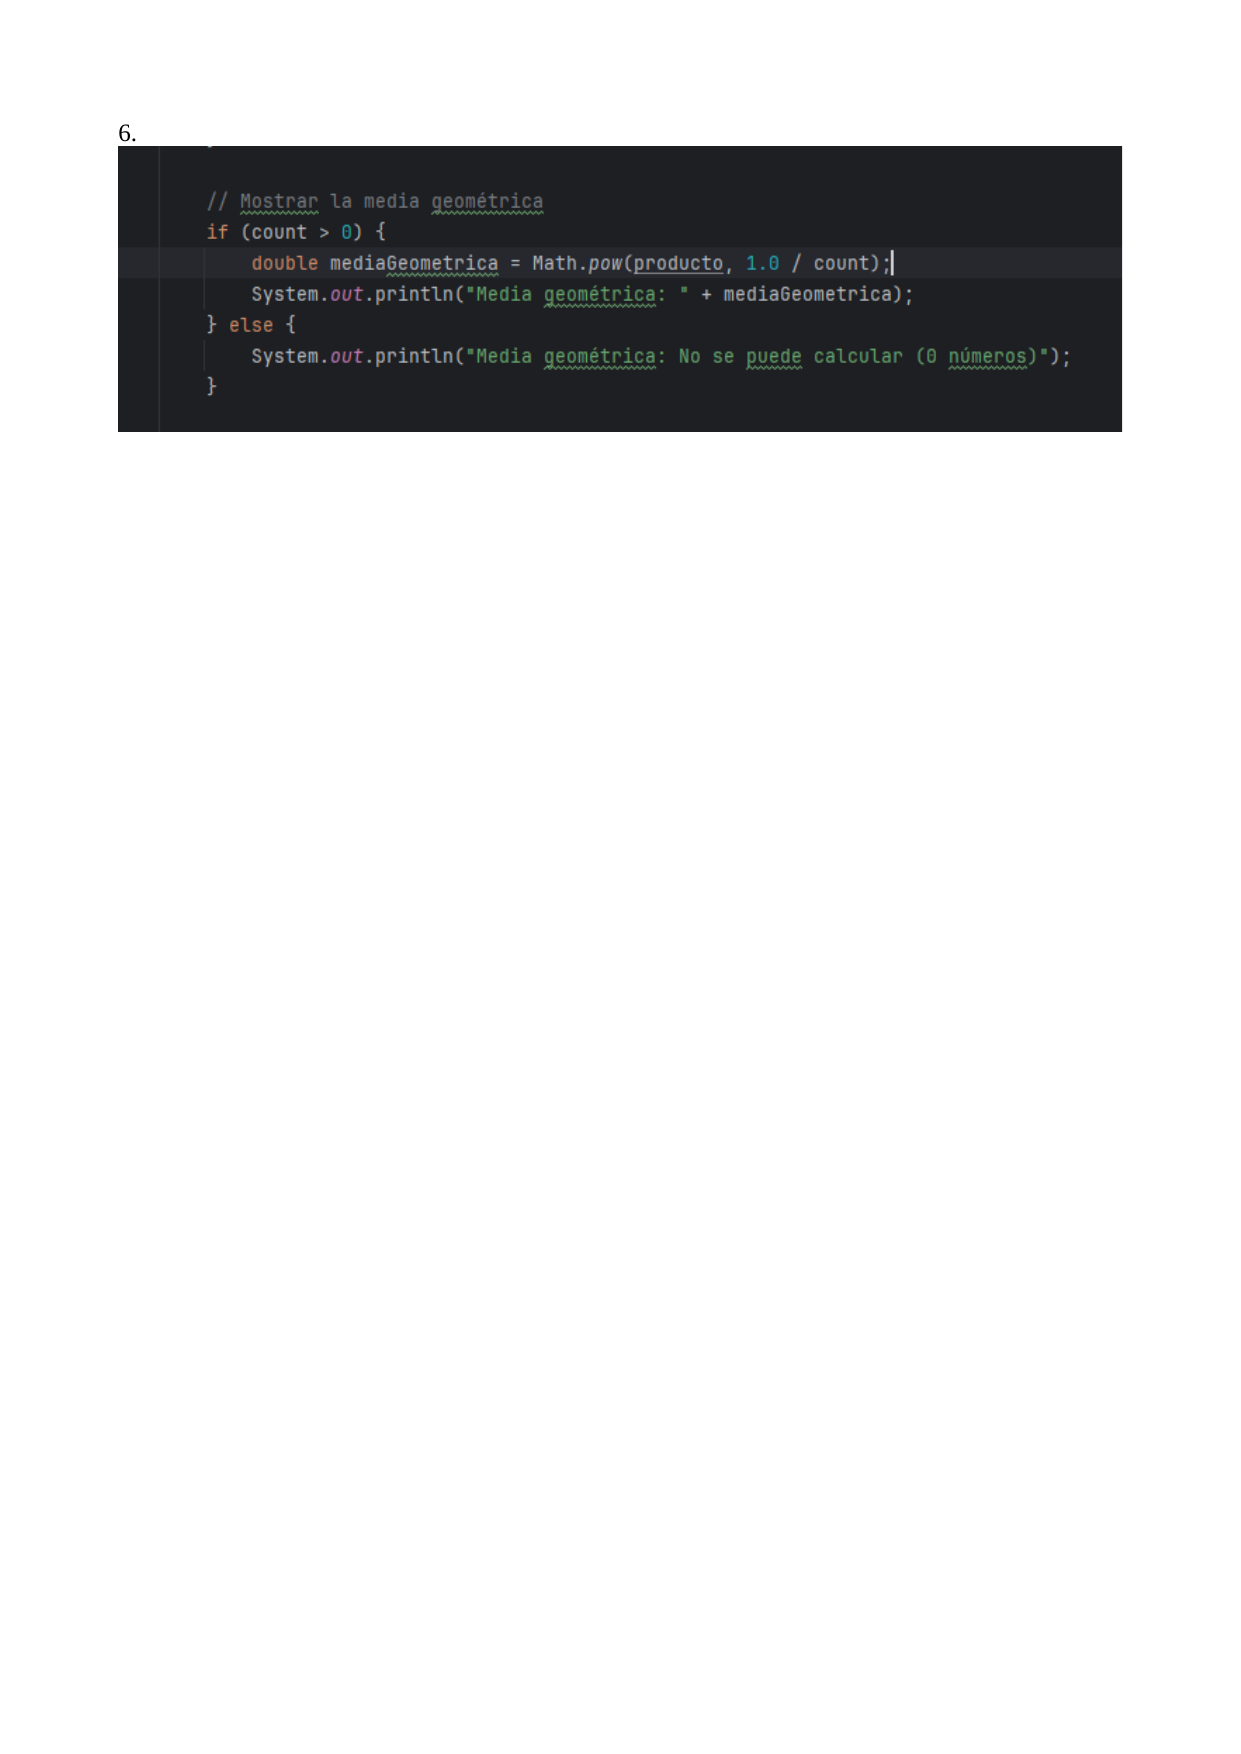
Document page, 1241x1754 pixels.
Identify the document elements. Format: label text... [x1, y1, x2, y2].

picture [118, 146, 1123, 432]
text 6. [118, 118, 1122, 146]
